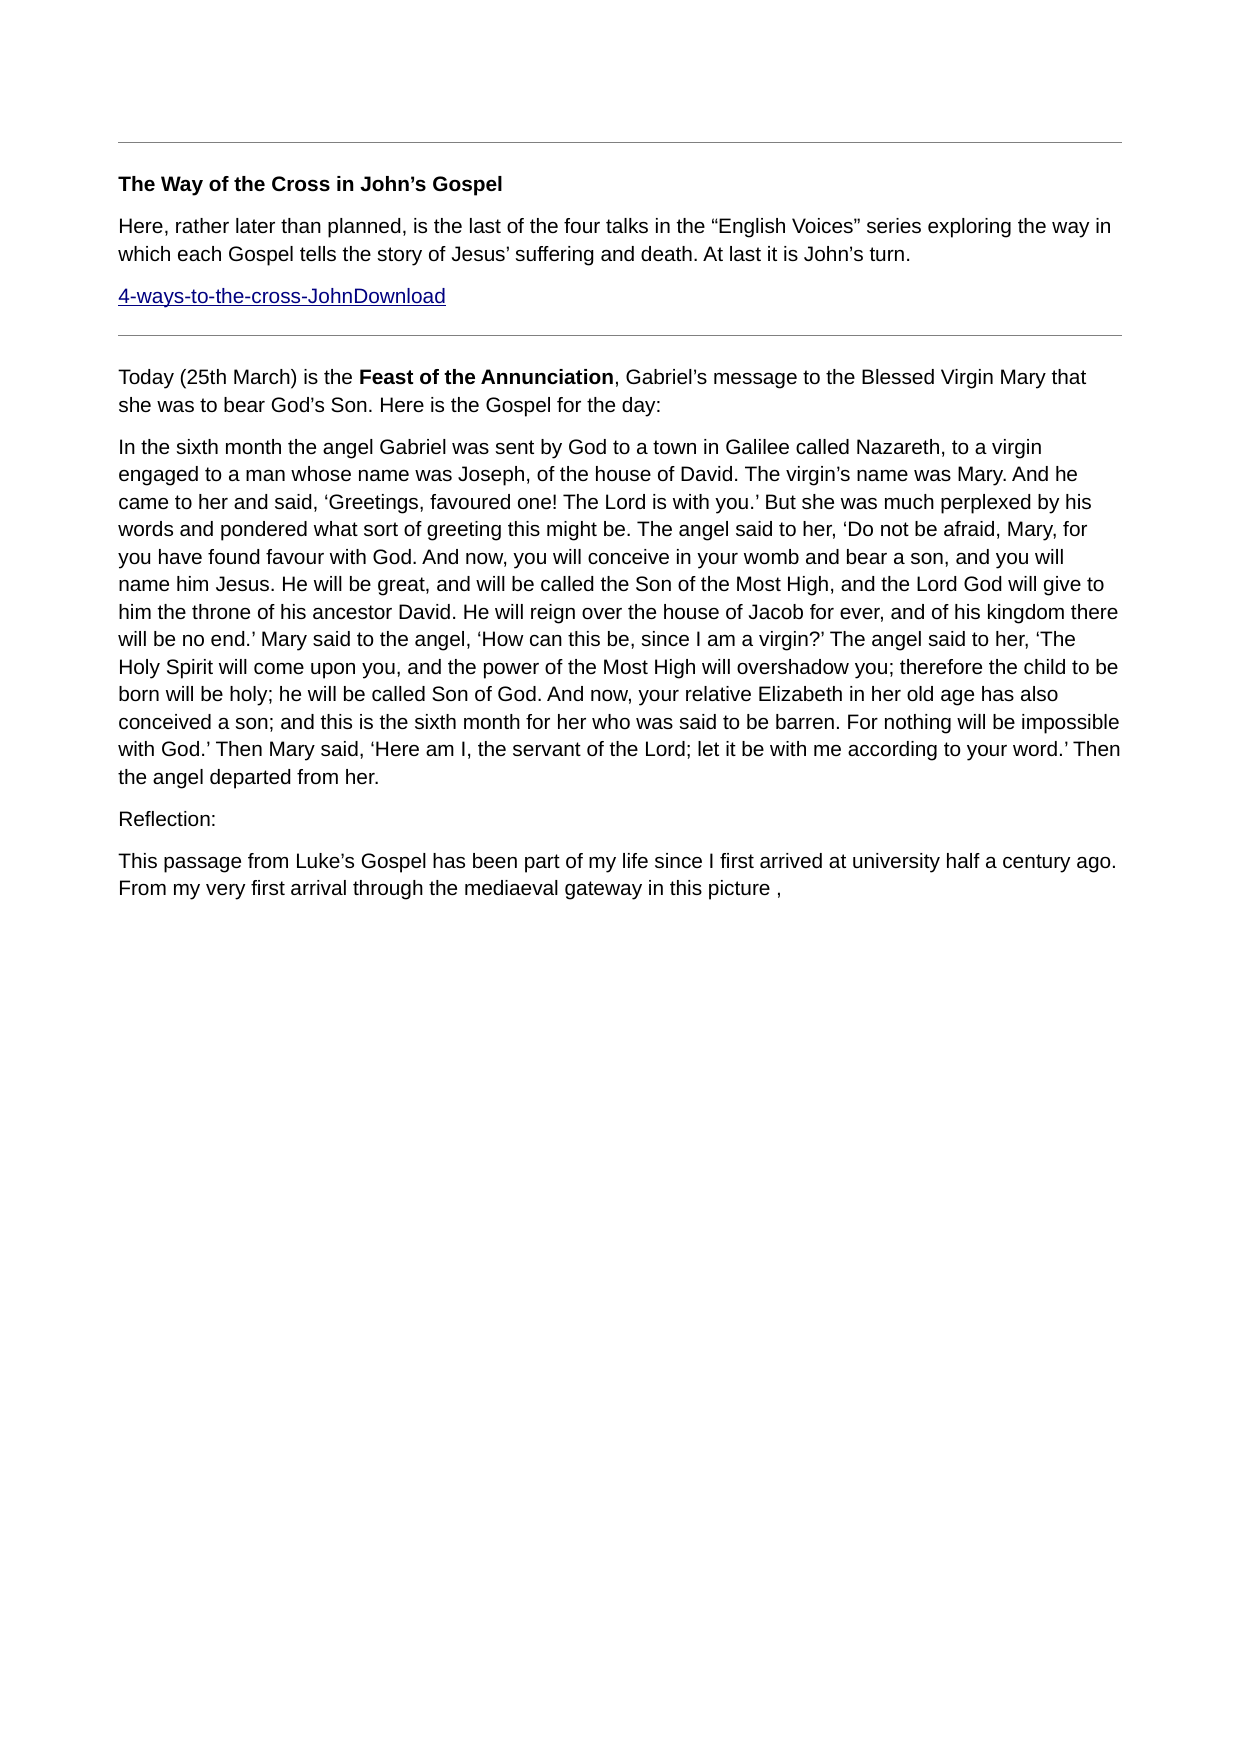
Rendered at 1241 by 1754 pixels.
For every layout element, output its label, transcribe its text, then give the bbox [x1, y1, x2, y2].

text The Way of the Cross in John’s Gospel [118, 172, 1122, 196]
text In the sixth month the angel Gabriel was sent by God to a town in Galilee called Nazareth, to a virgin engaged to a man whose name was Joseph, of the house of David. The virgin’s name was Mary. And he came to her and said, ‘Greetings, favoured one! The Lord is with you.’ But she was much perplexed by his words and pondered what sort of greeting this might be. The angel said to her, ‘Do not be afraid, Mary, for you have found favour with God. And now, you will conceive in your womb and bear a son, and you will name him Jesus. He will be great, and will be called the Son of the Most High, and the Lord God will give to him the throne of his ancestor David. He will reign over the house of Jacob for ever, and of his kingdom there will be no end.’ Mary said to the angel, ‘How can this be, since I am a virgin?’ The angel said to her, ‘The Holy Spirit will come upon you, and the power of the Most High will overshadow you; therefore the child to be born will be holy; he will be called Son of God. And now, your relative Elizabeth in her old age has also conceived a son; and this is the sixth month for her who was said to be barren. For nothing will be impossible with God.’ Then Mary said, ‘Here am I, the servant of the Lord; let it be with me according to your word.’ Then the angel departed from her. [118, 434, 1122, 788]
text Today (25th March) is the Feast of the Annunciation, Gabriel’s message to the Blessed Virgin Mary that she was to bear God’s Son. Here is the Gospel for the day: [118, 365, 1122, 416]
text Here, rather later than planned, is the last of the four talks in the “English Voices” series exploring the way in which each Gospel tells the story of Jesus’ suffering and death. At last it is John’s turn. [118, 214, 1122, 266]
text 4-ways-to-the-cross-JohnDownload [118, 284, 1122, 308]
text This passage from Luke’s Gospel has been part of my life since I first arrived at university half a century ago. From my very first arrival through the mediaeval gateway in this picture , [118, 849, 1122, 900]
text Reflection: [118, 807, 1122, 831]
